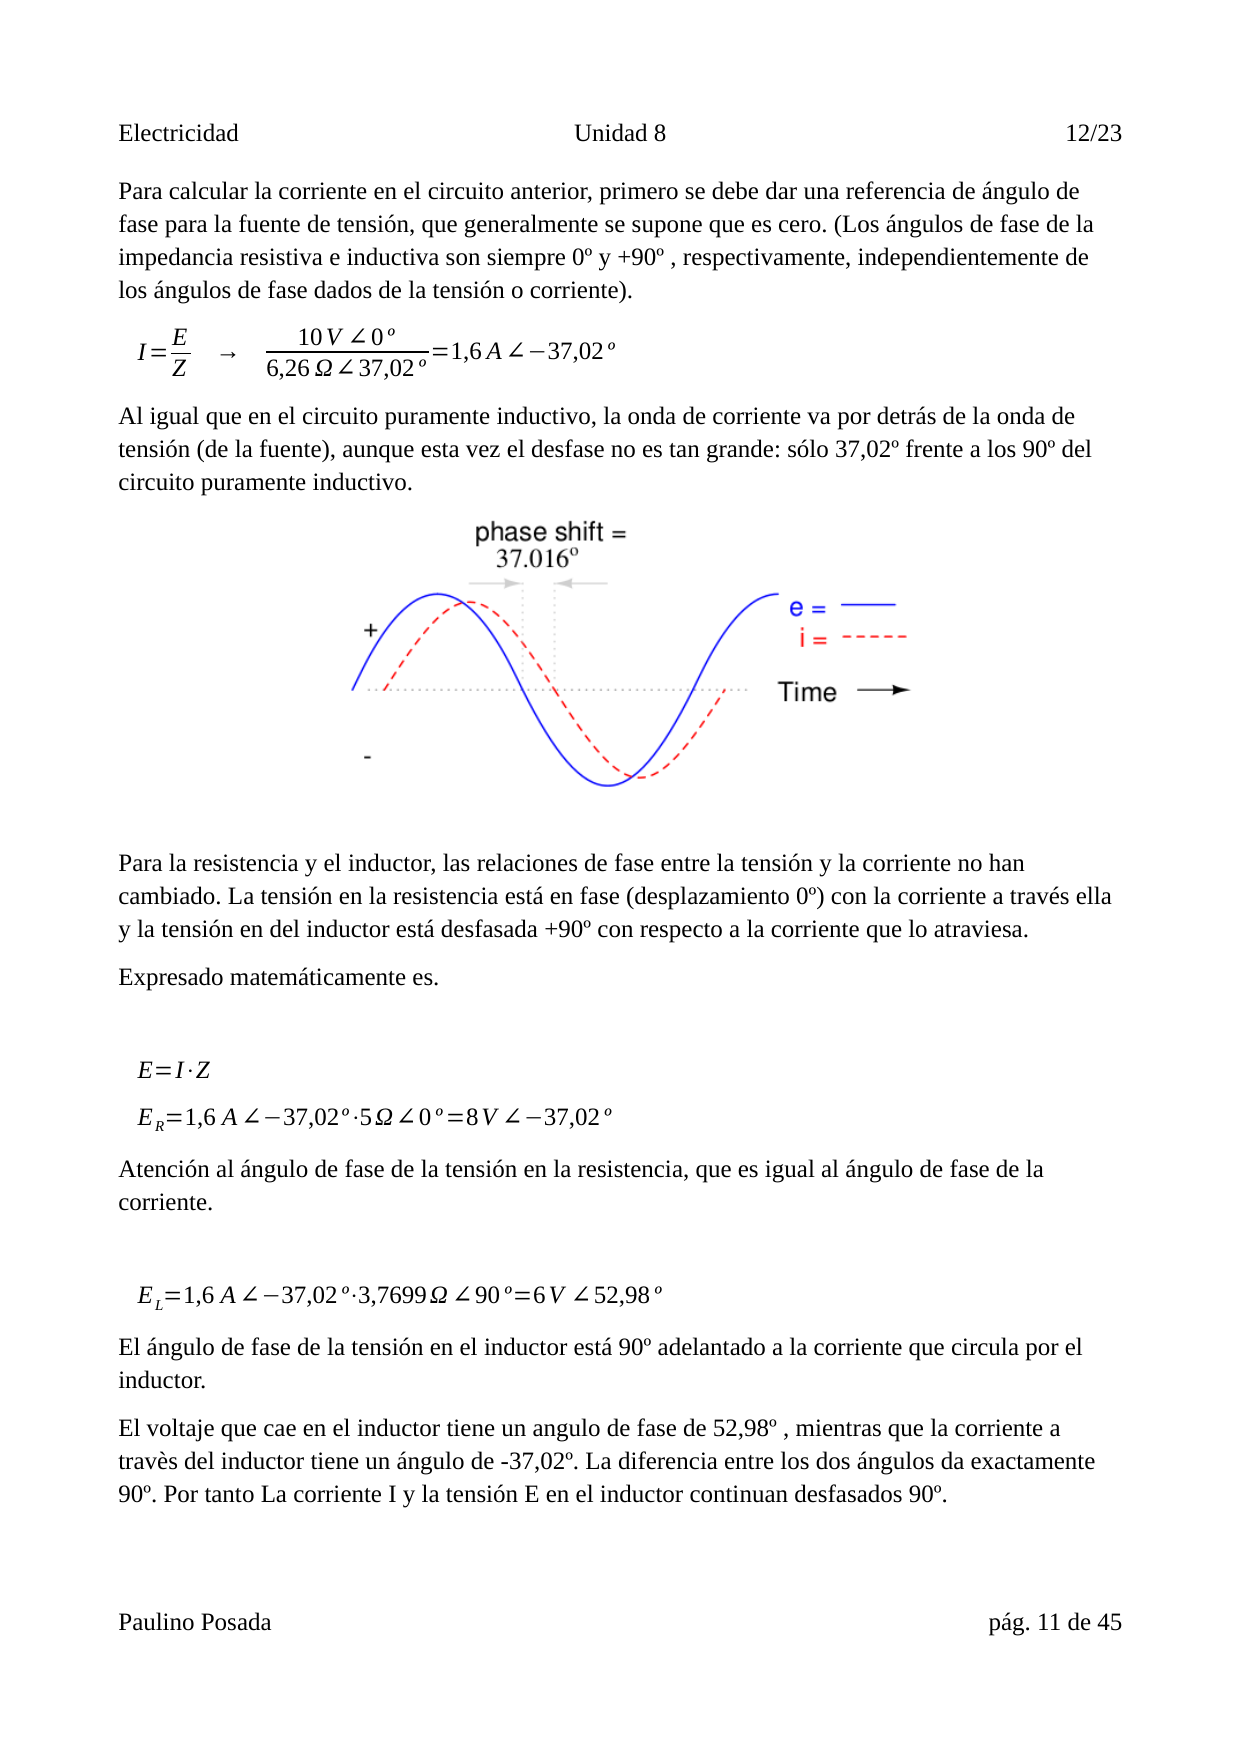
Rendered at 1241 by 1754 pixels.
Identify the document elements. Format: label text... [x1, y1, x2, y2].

text → [118, 323, 1122, 382]
picture [326, 514, 915, 796]
text Expresado matemáticamente es. [118, 962, 1122, 990]
text Atención al ángulo de fase de la tensión en la resistencia, que es igual al ángulo de fase de la corriente. [118, 1154, 1122, 1215]
text El voltaje que cae en el inductor tiene un angulo de fase de 52,98º , mientras que la corriente a travès del inductor tiene un ángulo de -37,02º. La diferencia entre los dos ángulos da exactamente 90º. Por tanto La corriente I y la tensión E en el inductor continuan desfasados 90º. [118, 1413, 1122, 1508]
text Para calcular la corriente en el circuito anterior, primero se debe dar una referencia de ángulo de fase para la fuente de tensión, que generalmente se supone que es cero. (Los ángulos de fase de la impedancia resistiva e inductiva son siempre 0º y +90º , respectivamente, independientemente de los ángulos de fase dados de la tensión o corriente). [118, 176, 1122, 304]
text El ángulo de fase de la tensión en el inductor está 90º adelantado a la corriente que circula por el inductor. [118, 1332, 1122, 1394]
text Al igual que en el circuito puramente inductivo, la onda de corriente va por detrás de la onda de tensión (de la fuente), aunque esta vez el desfase no es tan grande: sólo 37,02º frente a los 90º del circuito puramente inductivo. [118, 401, 1122, 496]
text Para la resistencia y el inductor, las relaciones de fase entre la tensión y la corriente no han cambiado. La tensión en la resistencia está en fase (desplazamiento 0º) con la corriente a través ella y la tensión en del inductor está desfasada +90º con respecto a la corriente que lo atraviesa. [118, 848, 1122, 943]
